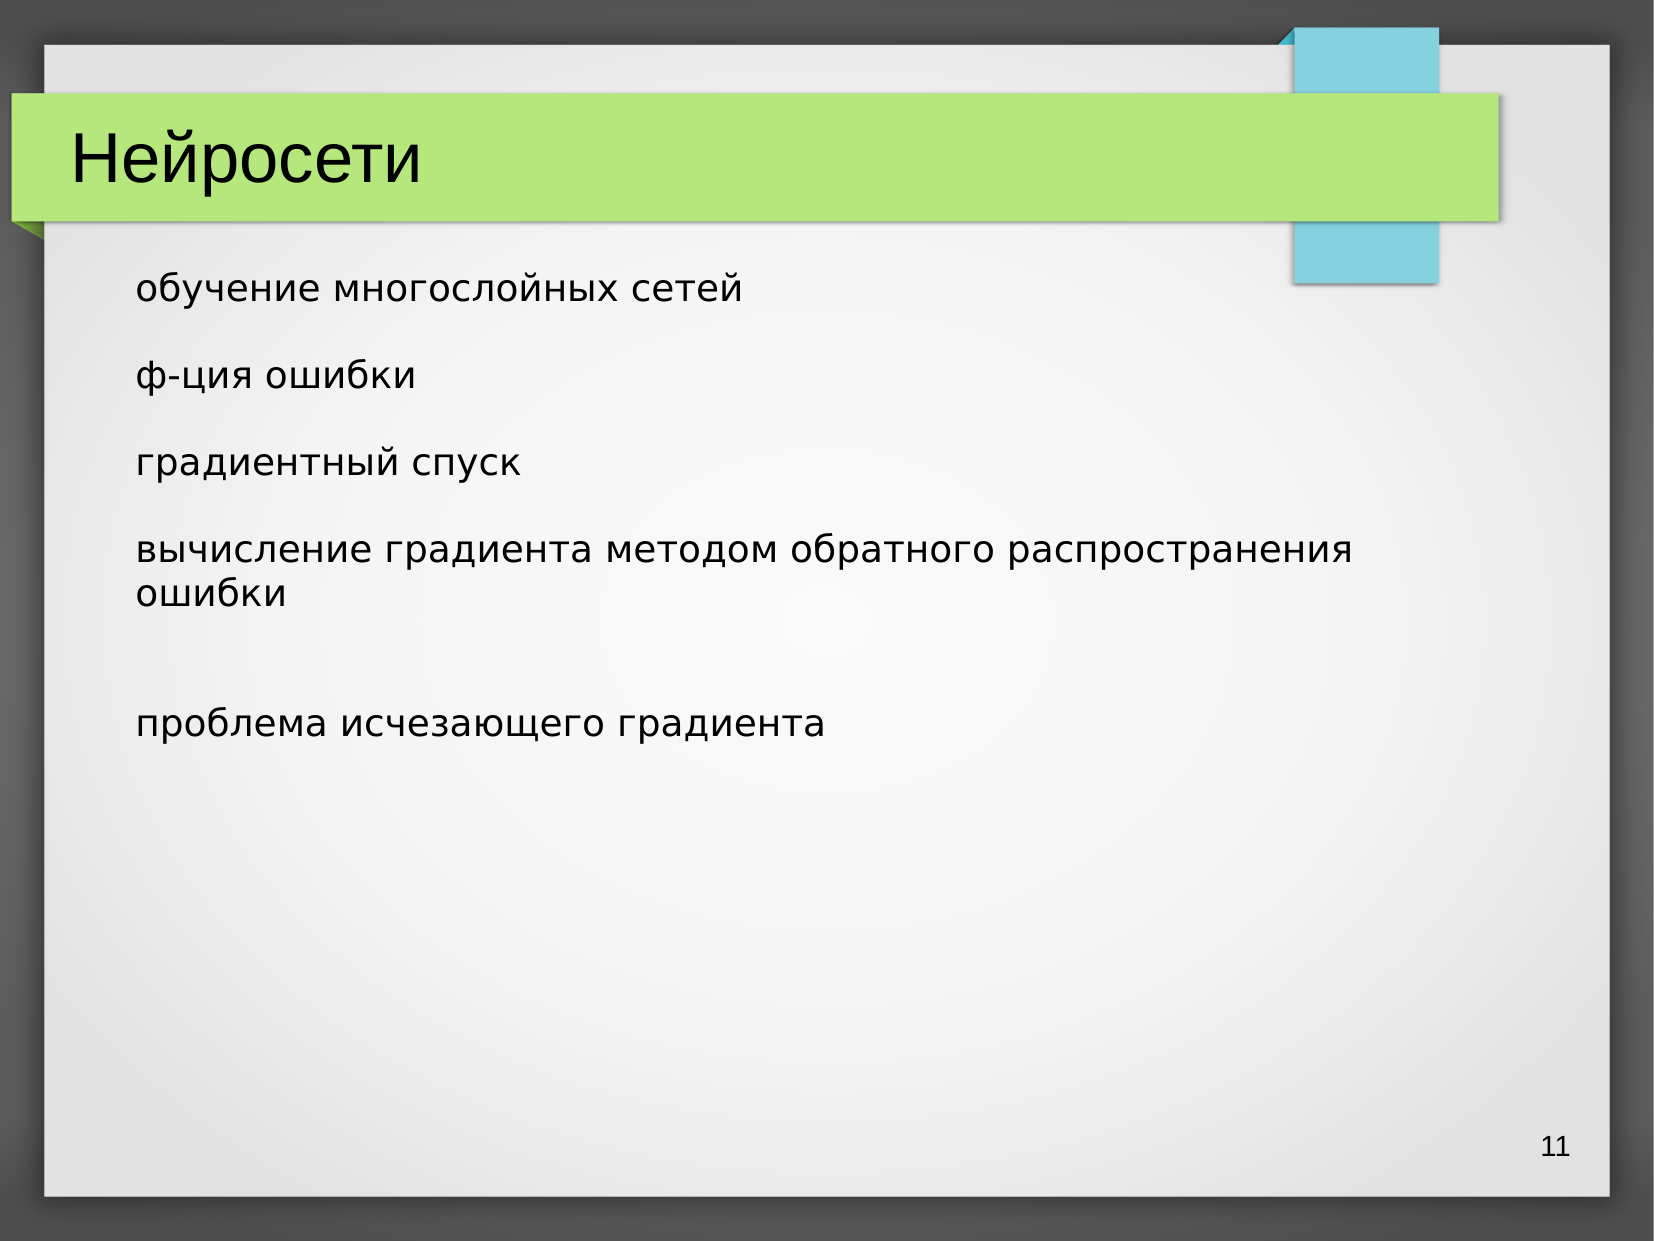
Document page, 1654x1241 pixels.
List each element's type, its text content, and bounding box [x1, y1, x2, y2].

text_box обучение многослойных сетей ф-ция ошибки градиентный спуск вычисление градиента методом обратного распространения ошибки проблема исчезающего градиента [120, 259, 1371, 840]
picture [0, 0, 1654, 1241]
title Нейросети [70, 118, 1205, 199]
